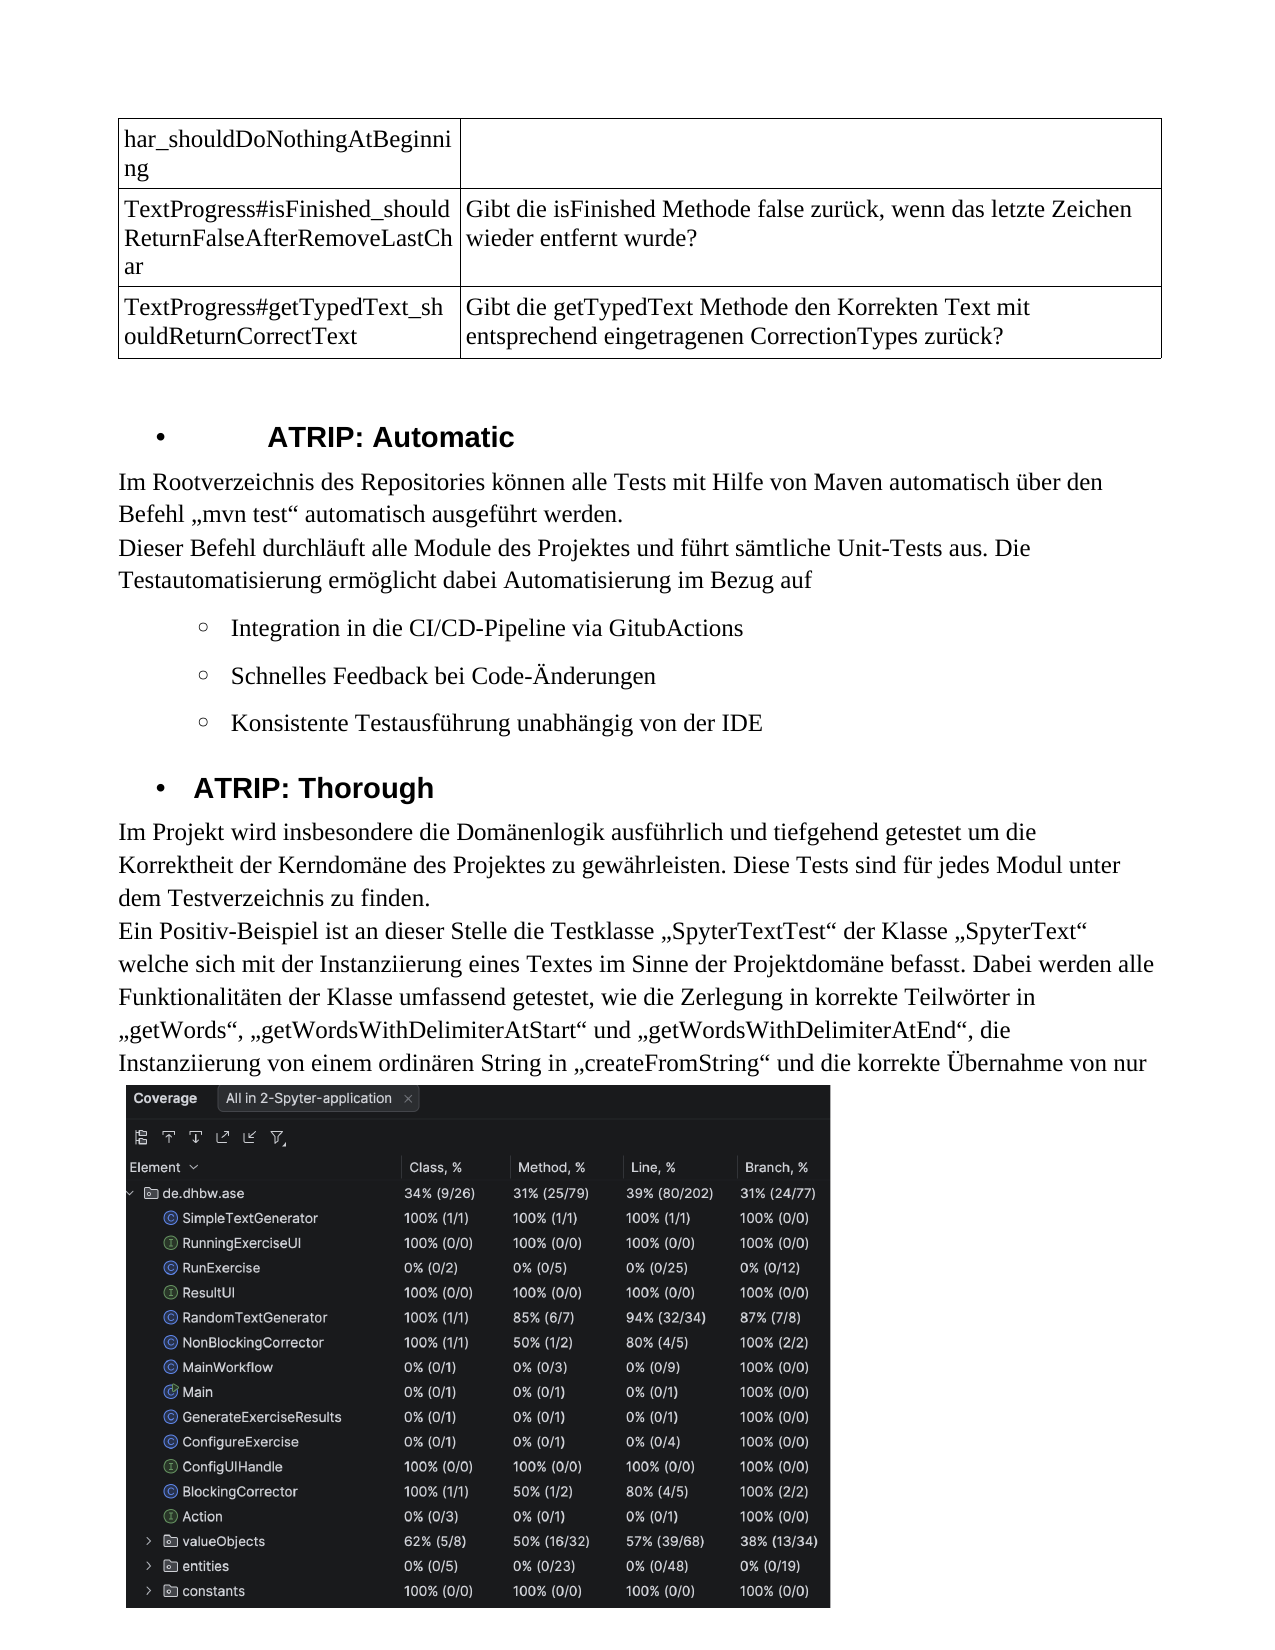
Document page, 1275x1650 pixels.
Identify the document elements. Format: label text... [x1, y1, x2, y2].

list Konsistente Testausführung unabhängig von der IDE [193, 708, 1157, 737]
table_cell Gibt die getTypedText Methode den Korrekten Text mit entsprechend eingetragenen CorrectionTypes zurück? [461, 287, 1161, 358]
subtitle ATRIP: Thorough [156, 771, 1157, 804]
table_cell [461, 119, 1161, 188]
subtitle ATRIP: Automatic [156, 420, 1157, 454]
table_cell har_shouldDoNothingAtBeginning [119, 119, 460, 188]
text Im Projekt wird insbesondere die Domänenlogik ausführlich und tiefgehend getestet um die Korrektheit der Kerndomäne des Projektes zu gewährleisten. Diese Tests sind für jedes Modul unter dem Testverzeichnis zu finden. Ein Positiv-Beispiel ist an dieser Stelle die Testklasse „SpyterTextTest“ der Klasse „SpyterText“ welche sich mit der Instanziierung eines Textes im Sinne der Projektdomäne befasst. Dabei werden alle Funktionalitäten der Klasse umfassend getestet, wie die Zerlegung in korrekte Teilwörter in „getWords“, „getWordsWithDelimiterAtStart“ und „getWordsWithDelimiterAtEnd“, die Instanziierung von einem ordinären String in „createFromString“ und die korrekte Übernahme von nur [118, 817, 1157, 1077]
list Integration in die CI/CD-Pipeline via GitubActions [193, 613, 1157, 642]
list Schnelles Feedback bei Code-Änderungen [193, 661, 1157, 689]
text Im Rootverzeichnis des Repositories können alle Tests mit Hilfe von Maven automatisch über den Befehl „mvn test“ automatisch ausgeführt werden. Dieser Befehl durchläuft alle Module des Projektes und führt sämtliche Unit-Tests aus. Die Testautomatisierung ermöglicht dabei Automatisierung im Bezug auf [118, 467, 1157, 594]
table_cell TextProgress#isFinished_shouldReturnFalseAfterRemoveLastChar [119, 189, 460, 286]
picture [126, 1085, 831, 1608]
table_cell Gibt die isFinished Methode false zurück, wenn das letzte Zeichen wieder entfernt wurde? [461, 189, 1161, 286]
table_cell TextProgress#getTypedText_shouldReturnCorrectText [119, 287, 460, 358]
